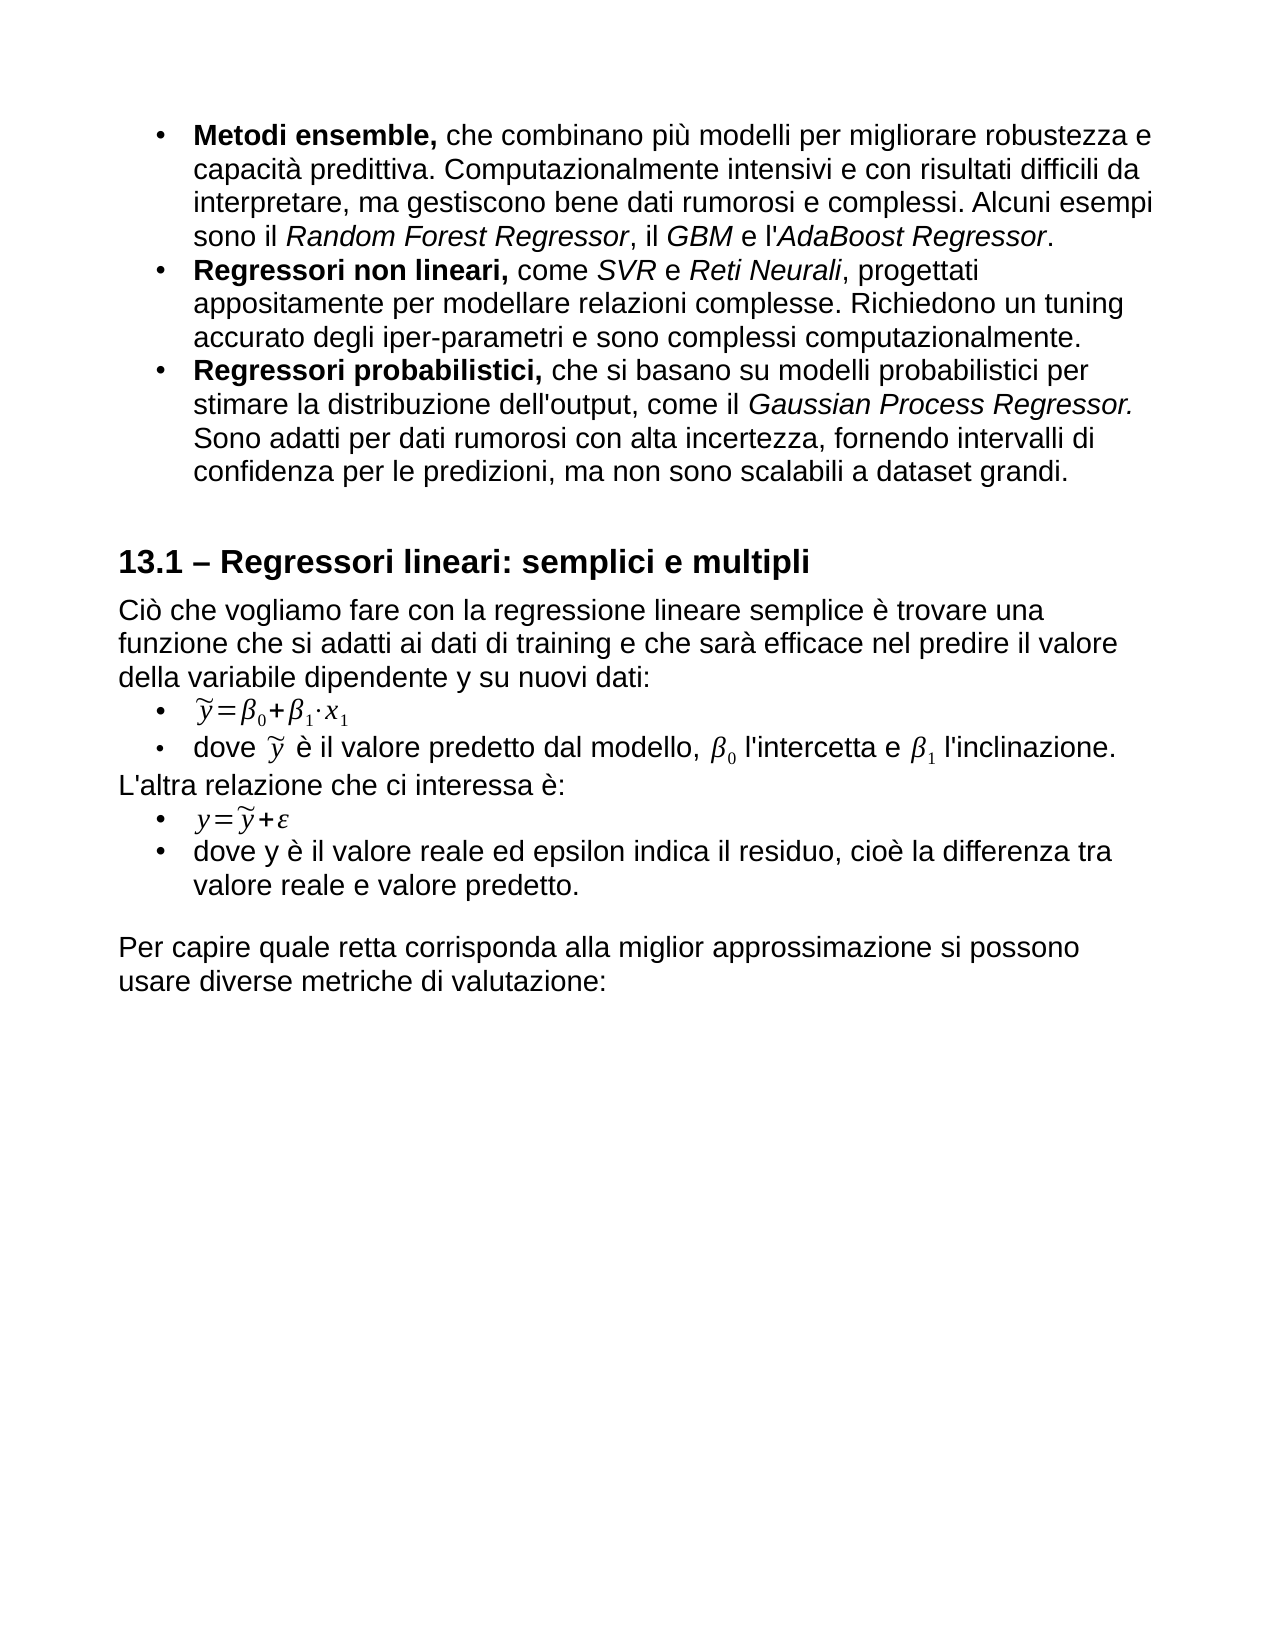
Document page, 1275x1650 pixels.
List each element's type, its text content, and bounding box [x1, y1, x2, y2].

list Metodi ensemble, che combinano più modelli per migliorare robustezza e capacità predittiva. Computazionalmente intensivi e con risultati difficili da interpretare, ma gestiscono bene dati rumorosi e complessi. Alcuni esempi sono il Random Forest Regressor, il GBM e l'AdaBoost Regressor. [156, 118, 1157, 252]
list Regressori probabilistici, che si basano su modelli probabilistici per stimare la distribuzione dell'output, come il Gaussian Process Regressor. Sono adatti per dati rumorosi con alta incertezza, fornendo intervalli di confidenza per le predizioni, ma non sono scalabili a dataset grandi. [156, 353, 1157, 488]
subtitle 13.1 – Regressori lineari: semplici e multipli [118, 542, 1157, 581]
text Per capire quale retta corrisponda alla miglior approssimazione si possono usare diverse metriche di valutazione: [118, 931, 1157, 998]
list dove y è il valore reale ed epsilon indica il residuo, cioè la differenza tra valore reale e valore predetto. [156, 834, 1157, 902]
text Ciò che vogliamo fare con la regressione lineare semplice è trovare una funzione che si adatti ai dati di training e che sarà efficace nel predire il valore della variabile dipendente y su nuovi dati: [118, 593, 1157, 694]
list dove è il valore predetto dal modello, l'intercetta e l'inclinazione. [156, 730, 1157, 768]
text L'altra relazione che ci interessa è: [118, 768, 1157, 802]
list Regressori non lineari, come SVR e Reti Neurali, progettati appositamente per modellare relazioni complesse. Richiedono un tuning accurato degli iper-parametri e sono complessi computazionalmente. [156, 252, 1157, 353]
